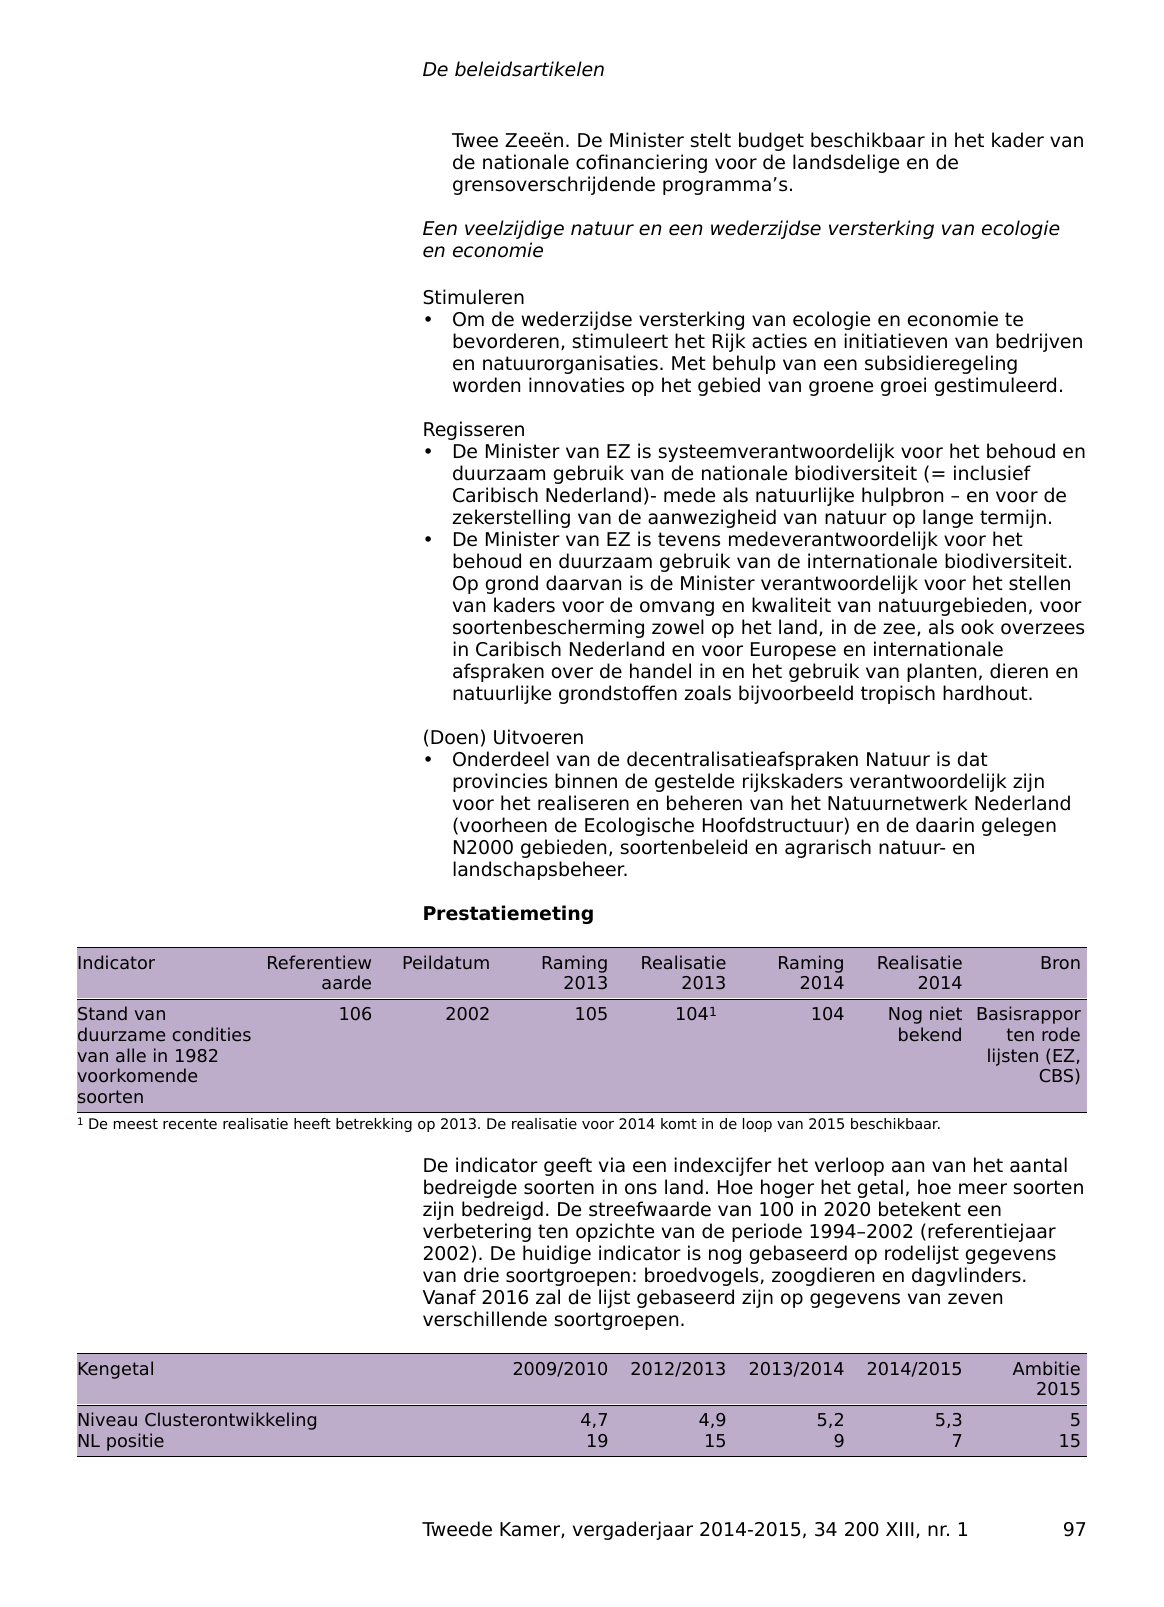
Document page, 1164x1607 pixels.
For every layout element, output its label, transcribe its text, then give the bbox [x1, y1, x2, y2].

text Regisseren [422, 419, 1087, 441]
table_cell 19 [496, 1431, 614, 1456]
table_cell 1041 [614, 1000, 732, 1112]
table_cell Niveau Clusterontwikkeling [77, 1406, 496, 1431]
table_header 2009/2010 [496, 1354, 614, 1404]
table_cell 4,7 [496, 1406, 614, 1431]
table_cell Stand van duurzame condities van alle in 1982 voorkomende soorten [77, 1000, 260, 1112]
table_cell NL positie [77, 1431, 496, 1456]
subtitle Prestatiemeting [422, 903, 1087, 925]
table_header Raming 2014 [732, 948, 850, 998]
table_cell 7 [850, 1431, 968, 1456]
text De indicator geeft via een indexcijfer het verloop aan van het aantal bedreigde soorten in ons land. Hoe hoger het getal, hoe meer soorten zijn bedreigd. De streefwaarde van 100 in 2020 betekent een verbetering ten opzichte van de periode 1994–2002 (referentiejaar 2002). De huidige indicator is nog gebaseerd op rodelijst gegevens van drie soortgroepen: broedvogels, zoogdieren en dagvlinders. Vanaf 2016 zal de lijst gebaseerd zijn op gegevens van zeven verschillende soortgroepen. [422, 1155, 1087, 1331]
table_cell 15 [614, 1431, 732, 1456]
table_cell 105 [496, 1000, 614, 1112]
text • Onderdeel van de decentralisatieafspraken Natuur is dat provincies binnen de gestelde rijkskaders verantwoordelijk zijn voor het realiseren en beheren van het Natuurnetwerk Nederland (voorheen de Ecologische Hoofdstructuur) en de daarin gelegen N2000 gebieden, soortenbeleid en agrarisch natuur- en landschapsbeheer. [422, 749, 1087, 881]
text • Om de wederzijdse versterking van ecologie en economie te bevorderen, stimuleert het Rijk acties en initiatieven van bedrijven en natuurorganisaties. Met behulp van een subsidieregeling worden innovaties op het gebied van groene groei gestimuleerd. [422, 309, 1087, 397]
table_cell 5,3 [850, 1406, 968, 1431]
table_header Kengetal [77, 1354, 496, 1404]
table_header Referentiewaarde [260, 948, 378, 998]
table_header Indicator [77, 948, 260, 998]
table_cell 1 De meest recente realisatie heeft betrekking op 2013. De realisatie voor 2014 komt in de loop van 2015 beschikbaar. [77, 1113, 1087, 1133]
table_header Realisatie 2014 [850, 948, 968, 998]
table_cell 106 [260, 1000, 378, 1112]
table_header Peildatum [378, 948, 496, 998]
table_cell 5,2 [732, 1406, 850, 1431]
text • De Minister van EZ is tevens medeverantwoordelijk voor het behoud en duurzaam gebruik van de internationale biodiversiteit. Op grond daarvan is de Minister verantwoordelijk voor het stellen van kaders voor de omvang en kwaliteit van natuurgebieden, voor soortenbescherming zowel op het land, in de zee, als ook overzees in Caribisch Nederland en voor Europese en internationale afspraken over de handel in en het gebruik van planten, dieren en natuurlijke grondstoffen zoals bijvoorbeeld tropisch hardhout. [422, 529, 1087, 705]
table_cell 2002 [378, 1000, 496, 1112]
text • De Minister van EZ is systeemverantwoordelijk voor het behoud en duurzaam gebruik van de nationale biodiversiteit (= inclusief Caribisch Nederland)- mede als natuurlijke hulpbron – en voor de zekerstelling van de aanwezigheid van natuur op lange termijn. [422, 441, 1087, 529]
text Stimuleren [422, 287, 1087, 309]
table_header Raming 2013 [496, 948, 614, 998]
text Twee Zeeën. De Minister stelt budget beschikbaar in het kader van de nationale cofinanciering voor de landsdelige en de grensoverschrijdende programma’s. [422, 130, 1087, 196]
table_header Realisatie 2013 [614, 948, 732, 998]
table_header Ambitie 2015 [969, 1354, 1087, 1404]
table_cell 104 [732, 1000, 850, 1112]
table_header 2012/2013 [614, 1354, 732, 1404]
table_cell 5 [969, 1406, 1087, 1431]
table_cell 4,9 [614, 1406, 732, 1431]
text (Doen) Uitvoeren [422, 727, 1087, 749]
subtitle Een veelzijdige natuur en een wederzijdse versterking van ecologie en economie [422, 218, 1087, 262]
table_cell Basisrapporten rode lijsten (EZ, CBS) [969, 1000, 1087, 1112]
table_cell 9 [732, 1431, 850, 1456]
table_cell 15 [969, 1431, 1087, 1456]
table_header Bron [969, 948, 1087, 998]
table_cell Nog niet bekend [850, 1000, 968, 1112]
table_header 2013/2014 [732, 1354, 850, 1404]
table_header 2014/2015 [850, 1354, 968, 1404]
